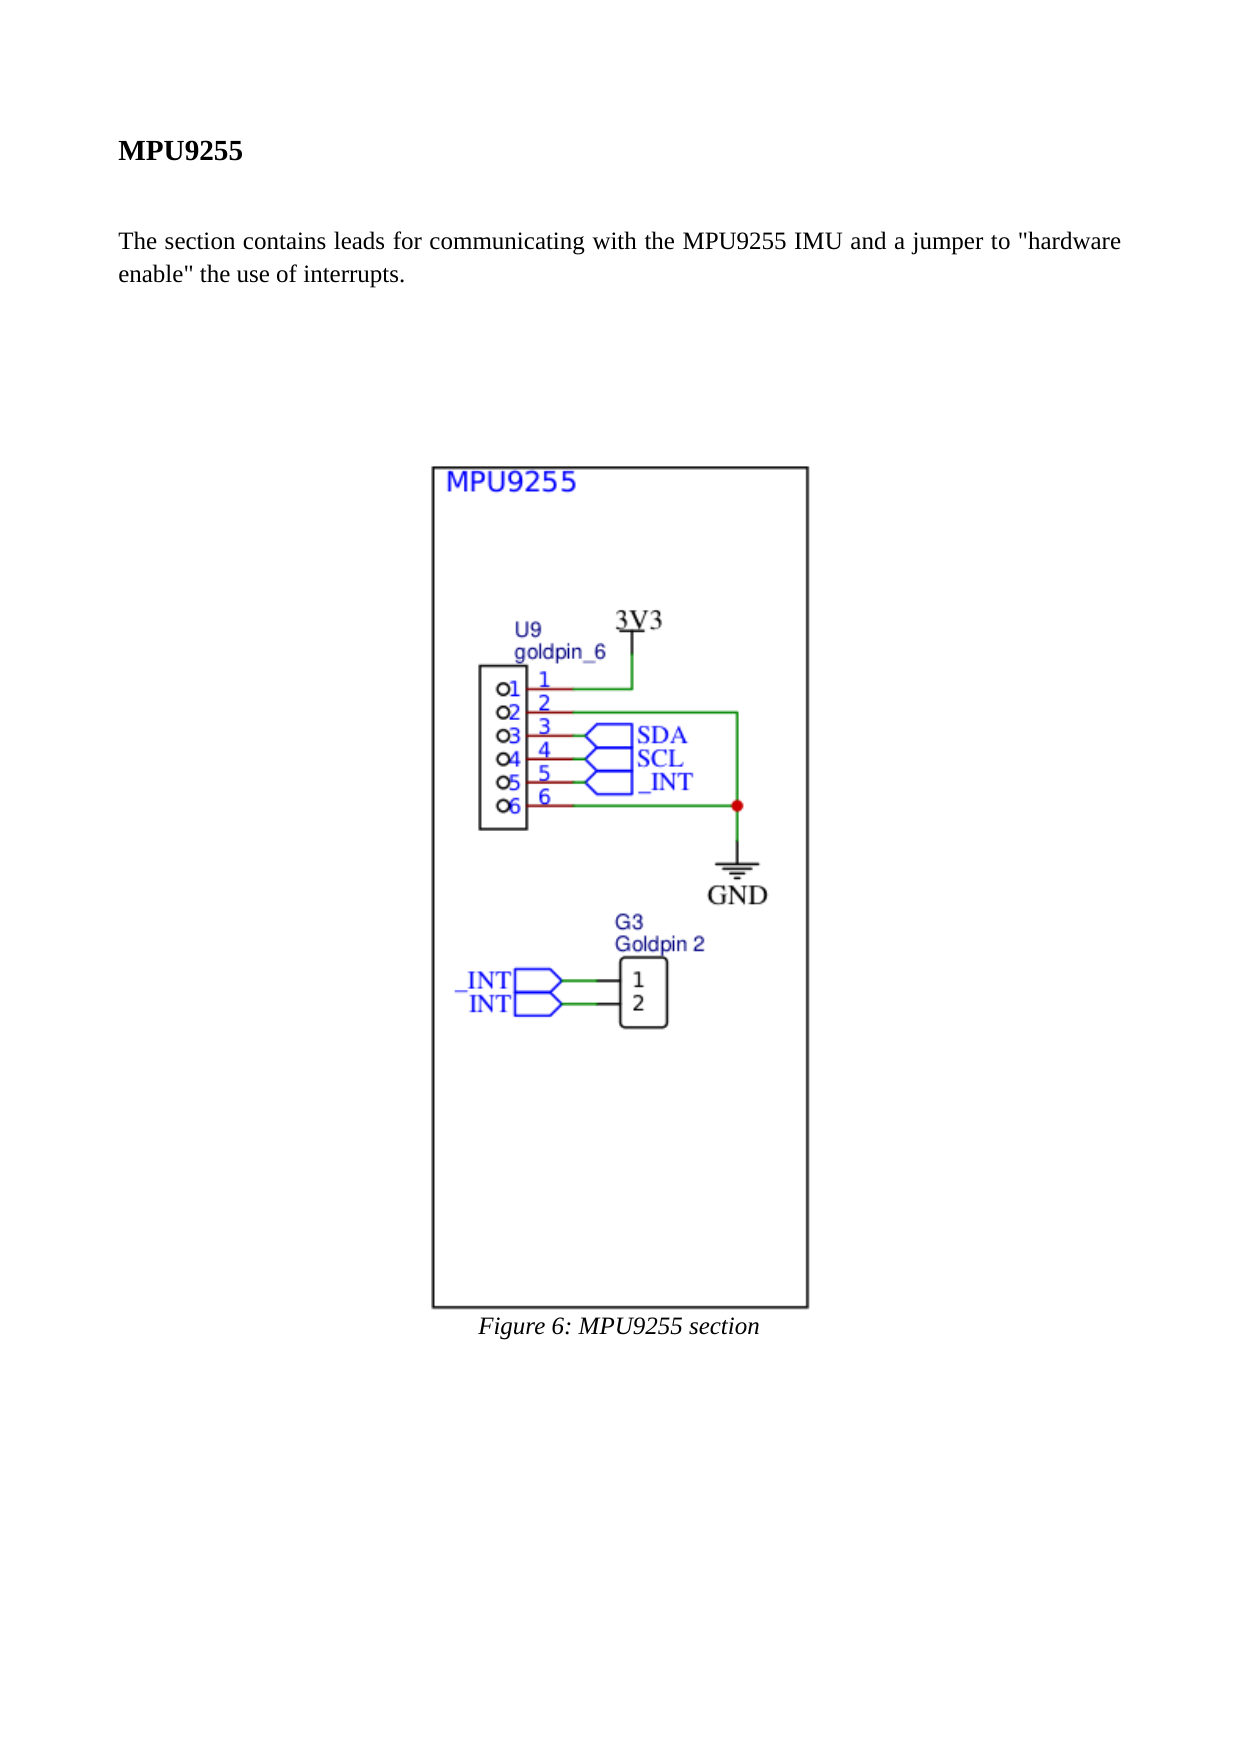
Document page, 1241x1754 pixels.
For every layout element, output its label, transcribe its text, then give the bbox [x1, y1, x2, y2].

text Figure 6: MPU9255 section [430, 1311, 810, 1339]
picture [430, 462, 810, 1311]
subtitle MPU9255 [118, 133, 1122, 166]
text The section contains leads for communicating with the MPU9255 IMU and a jumper to "hardware enable" the use of interrupts. [118, 226, 1122, 288]
